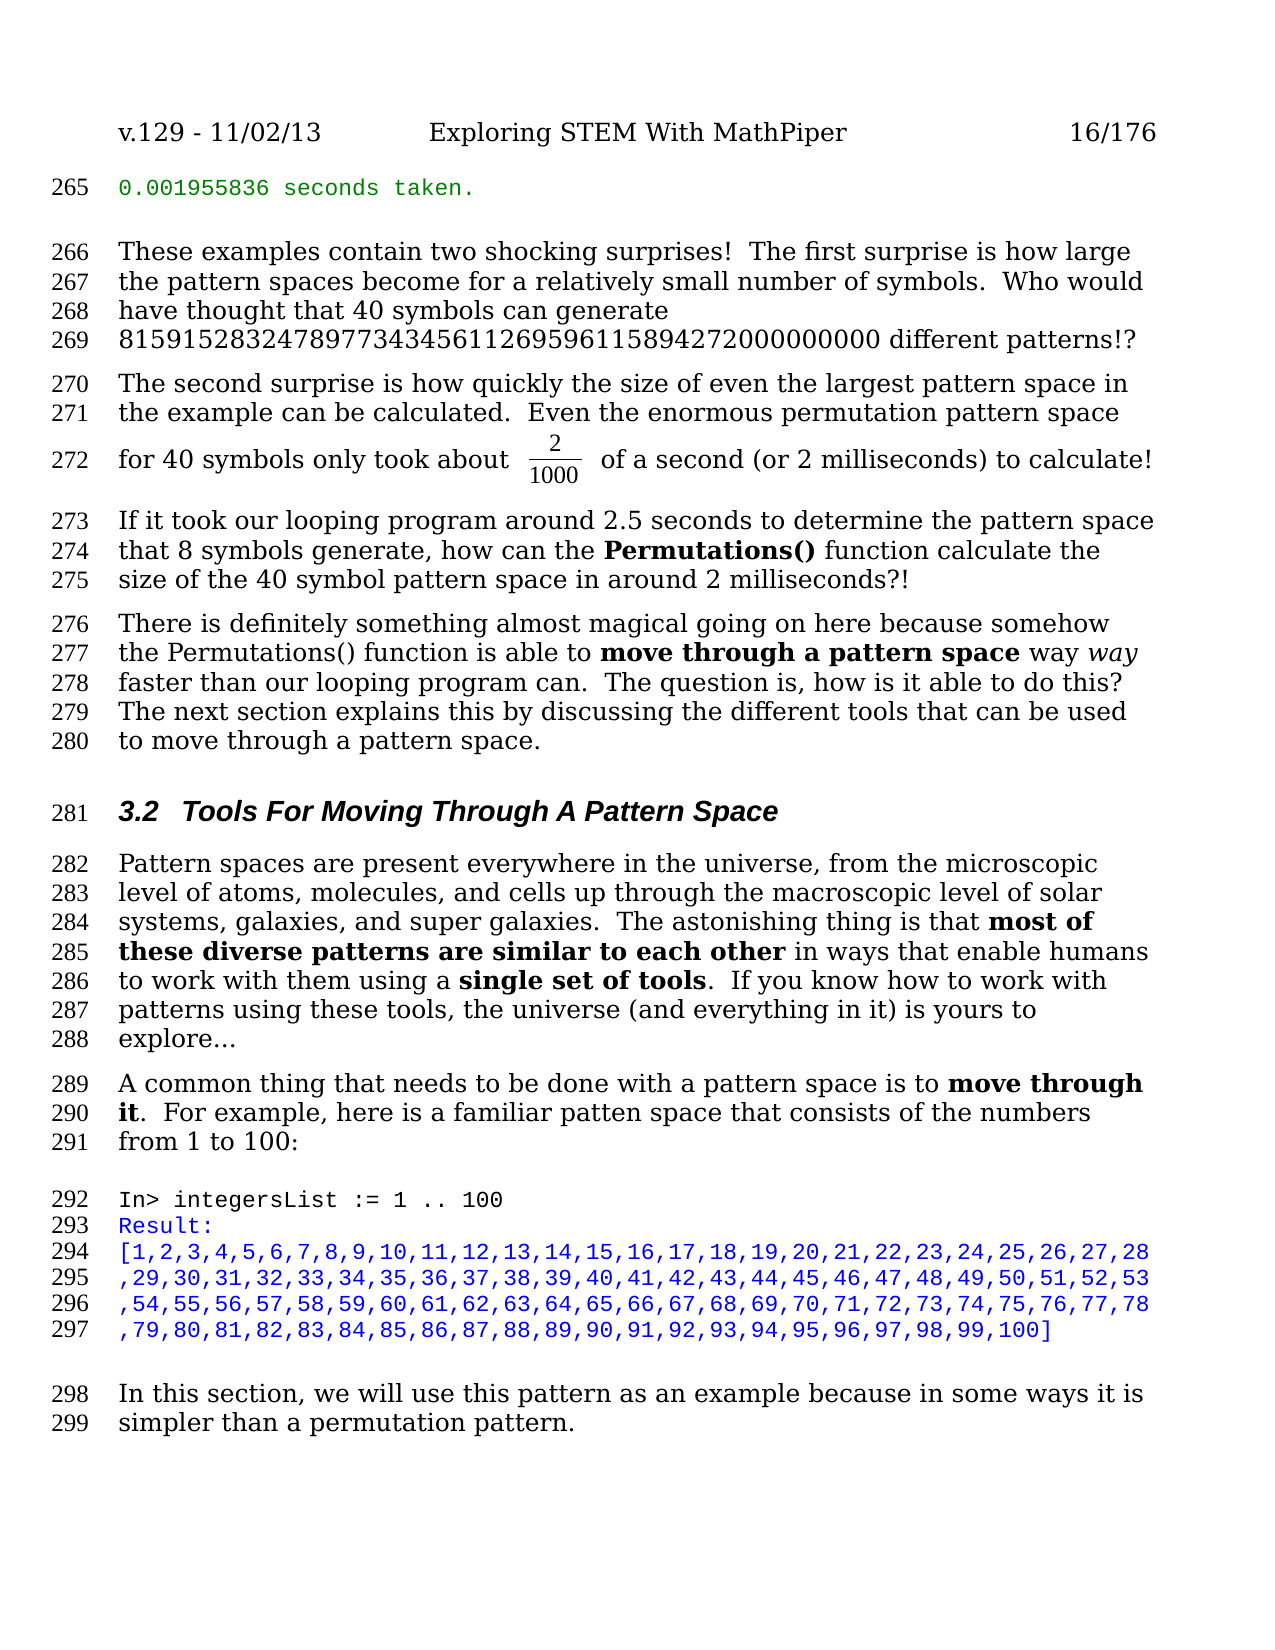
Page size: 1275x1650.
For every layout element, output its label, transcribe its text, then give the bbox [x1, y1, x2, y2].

text 0.001955836 seconds taken. [118, 177, 1157, 203]
text In this section, we will use this pattern as an example because in some ways it is simpler than a permutation pattern. [118, 1379, 1157, 1437]
text In> integersList := 1 .. 100 [118, 1188, 1157, 1214]
text If it took our looping program around 2.5 seconds to determine the pattern space that 8 symbols generate, how can the Permutations() function calculate the size of the 40 symbol pattern space in around 2 milliseconds?! [118, 506, 1157, 594]
text A common thing that needs to be done with a pattern space is to move through it. For example, here is a familiar patten space that consists of the numbers from 1 to 100: [118, 1068, 1157, 1156]
text Pattern spaces are present everywhere in the universe, from the microscopic level of atoms, molecules, and cells up through the macroscopic level of solar systems, galaxies, and super galaxies. The astonishing thing is that most of these diverse patterns are similar to each other in ways that enable humans to work with them using a single set of tools. If you know how to work with patterns using these tools, the universe (and everything in it) is yours to explore... [118, 849, 1157, 1053]
text There is definitely something almost magical going on here because somehow the Permutations() function is able to move through a pattern space way way faster than our looping program can. The question is, how is it able to do this? The next section explains this by discussing the different tools that can be used to move through a pattern space. [118, 609, 1157, 755]
subtitle Tools For Moving Through A Pattern Space [118, 794, 1157, 828]
text Result: [1,2,3,4,5,6,7,8,9,10,11,12,13,14,15,16,17,18,19,20,21,22,23,24,25,26,27,28,29,30,31,32,33,34,35,36,37,38,39,40,41,42,43,44,45,46,47,48,49,50,51,52,53,54,55,56,57,58,59,60,61,62,63,64,65,66,67,68,69,70,71,72,73,74,75,76,77,78,79,80,81,82,83,84,85,86,87,88,89,90,91,92,93,94,95,96,97,98,99,100] [118, 1214, 1157, 1344]
text The second surprise is how quickly the size of even the largest pattern space in the example can be calculated. Even the enormous permutation pattern space for 40 symbols only took aboutof a second (or 2 milliseconds) to calculate! [118, 369, 1157, 491]
text These examples contain two shocking surprises! The first surprise is how large the pattern spaces become for a relatively small number of symbols. Who would have thought that 40 symbols can generate 815915283247897734345611269596115894272000000000 different patterns!? [118, 238, 1157, 354]
